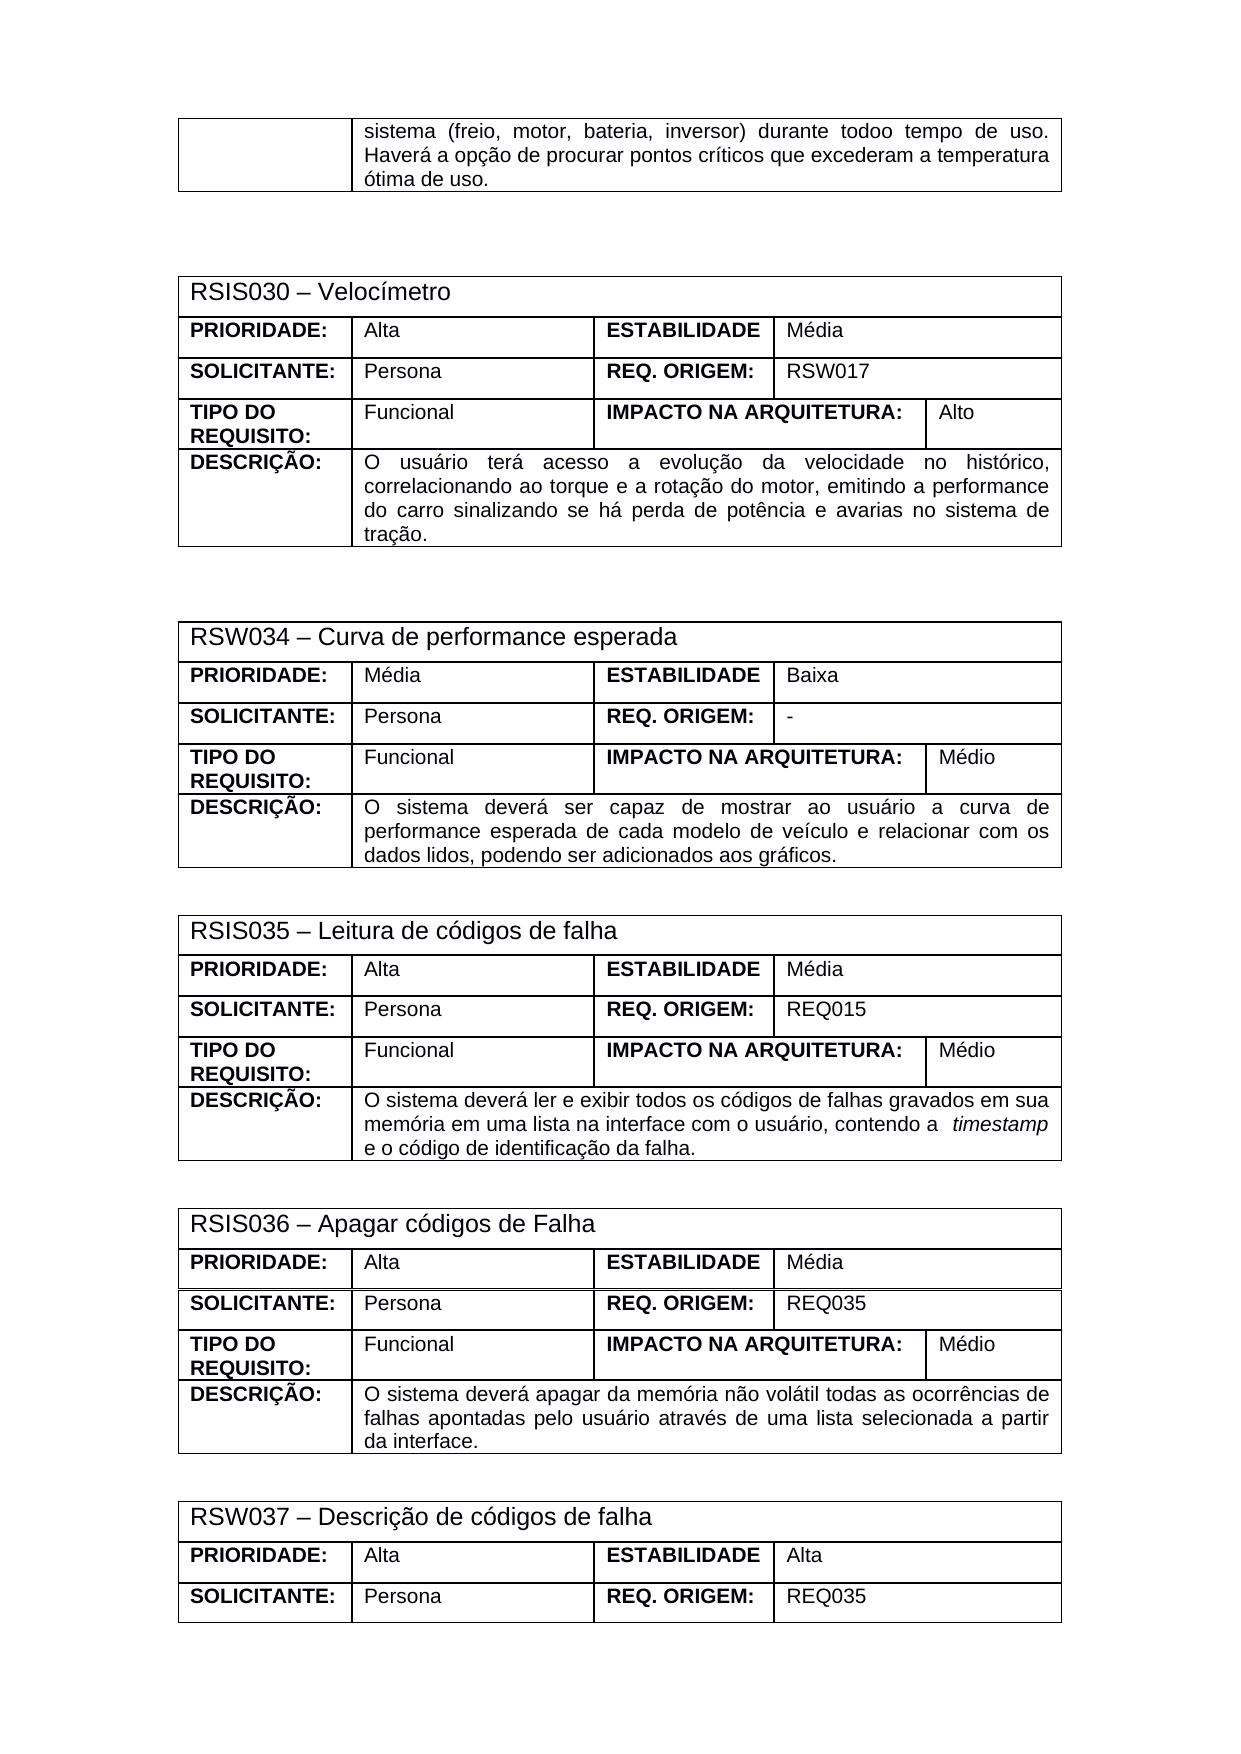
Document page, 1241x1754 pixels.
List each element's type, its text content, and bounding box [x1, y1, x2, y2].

table_cell O sistema deverá apagar da memória não volátil todas as ocorrências de falhas apontadas pelo usuário através de uma lista selecionada a partir da interface. [353, 1381, 1061, 1453]
table_cell SOLICITANTE: [179, 1291, 351, 1329]
table_cell ESTABILIDADE [595, 318, 773, 357]
table_cell Funcional [353, 400, 593, 448]
table_cell ESTABILIDADE [595, 956, 773, 995]
table_cell REQ035 [775, 1291, 1061, 1329]
table_header RSW034 – Curva de performance esperada [179, 623, 1061, 661]
table_cell Médio [927, 745, 1061, 793]
table_cell Persona [353, 704, 593, 743]
table_cell IMPACTO NA ARQUITETURA: [595, 745, 925, 793]
table_cell REQ015 [775, 997, 1061, 1036]
table_cell Média [775, 1250, 1061, 1288]
table_cell PRIORIDADE: [179, 1543, 351, 1582]
table_header RSW037 – Descrição de códigos de falha [179, 1502, 1061, 1541]
table_cell Alta [353, 1250, 593, 1288]
table_cell PRIORIDADE: [179, 318, 351, 357]
table_cell Médio [927, 1038, 1061, 1086]
table_cell IMPACTO NA ARQUITETURA: [595, 400, 925, 448]
table_cell DESCRIÇÃO: [179, 1381, 351, 1453]
table_cell REQ. ORIGEM: [595, 1291, 773, 1329]
table_header RSIS036 – Apagar códigos de Falha [179, 1209, 1061, 1248]
table_cell Funcional [353, 1038, 593, 1086]
table_cell PRIORIDADE: [179, 956, 351, 995]
table_cell Alta [353, 956, 593, 995]
table_cell ESTABILIDADE [595, 1250, 773, 1288]
table_cell Funcional [353, 745, 593, 793]
table_cell REQ. ORIGEM: [595, 704, 773, 743]
table_cell Persona [353, 997, 593, 1036]
table_cell SOLICITANTE: [179, 1584, 351, 1622]
table_header RSIS035 – Leitura de códigos de falha [179, 916, 1061, 954]
table_header RSIS030 – Velocímetro [179, 277, 1061, 316]
table_cell sistema (freio, motor, bateria, inversor) durante todoo tempo de uso. Haverá a opção de procurar pontos críticos que excederam a temperatura ótima de uso. [353, 119, 1061, 191]
table_cell REQ. ORIGEM: [595, 359, 773, 398]
table_cell O usuário terá acesso a evolução da velocidade no histórico, correlacionando ao torque e a rotação do motor, emitindo a performance do carro sinalizando se há perda de potência e avarias no sistema de tração. [353, 450, 1061, 546]
table_cell REQ. ORIGEM: [595, 1584, 773, 1622]
table_cell Média [775, 956, 1061, 995]
table_cell Alta [775, 1543, 1061, 1582]
table_cell DESCRIÇÃO: [179, 450, 351, 546]
table_cell Persona [353, 1291, 593, 1329]
table_cell Média [353, 663, 593, 702]
table_cell IMPACTO NA ARQUITETURA: [595, 1038, 925, 1086]
table_cell Alta [353, 1543, 593, 1582]
table_cell IMPACTO NA ARQUITETURA: [595, 1331, 925, 1379]
table_cell Persona [353, 359, 593, 398]
table_cell Média [775, 318, 1061, 357]
table_cell ESTABILIDADE [595, 1543, 773, 1582]
table_cell Médio [927, 1331, 1061, 1379]
table_cell ESTABILIDADE [595, 663, 773, 702]
table_cell TIPO DO REQUISITO: [179, 400, 351, 448]
table_cell SOLICITANTE: [179, 359, 351, 398]
table_cell TIPO DO REQUISITO: [179, 745, 351, 793]
table_cell REQ. ORIGEM: [595, 997, 773, 1036]
table_cell Baixa [775, 663, 1061, 702]
table_cell [179, 119, 351, 191]
table_cell - [775, 704, 1061, 743]
table_cell O sistema deverá ler e exibir todos os códigos de falhas gravados em sua memória em uma lista na interface com o usuário, contendo a timestamp e o código de identificação da falha. [353, 1088, 1061, 1160]
table_cell DESCRIÇÃO: [179, 795, 351, 867]
table_cell Alta [353, 318, 593, 357]
table_cell Funcional [353, 1331, 593, 1379]
table_cell DESCRIÇÃO: [179, 1088, 351, 1160]
table_cell O sistema deverá ser capaz de mostrar ao usuário a curva de performance esperada de cada modelo de veículo e relacionar com os dados lidos, podendo ser adicionados aos gráficos. [353, 795, 1061, 867]
table_cell RSW017 [775, 359, 1061, 398]
table_cell Alto [927, 400, 1061, 448]
table_cell SOLICITANTE: [179, 997, 351, 1036]
table_cell PRIORIDADE: [179, 663, 351, 702]
table_cell Persona [353, 1584, 593, 1622]
table_cell TIPO DO REQUISITO: [179, 1038, 351, 1086]
table_cell PRIORIDADE: [179, 1250, 351, 1288]
table_cell REQ035 [775, 1584, 1061, 1622]
table_cell SOLICITANTE: [179, 704, 351, 743]
table_cell TIPO DO REQUISITO: [179, 1331, 351, 1379]
